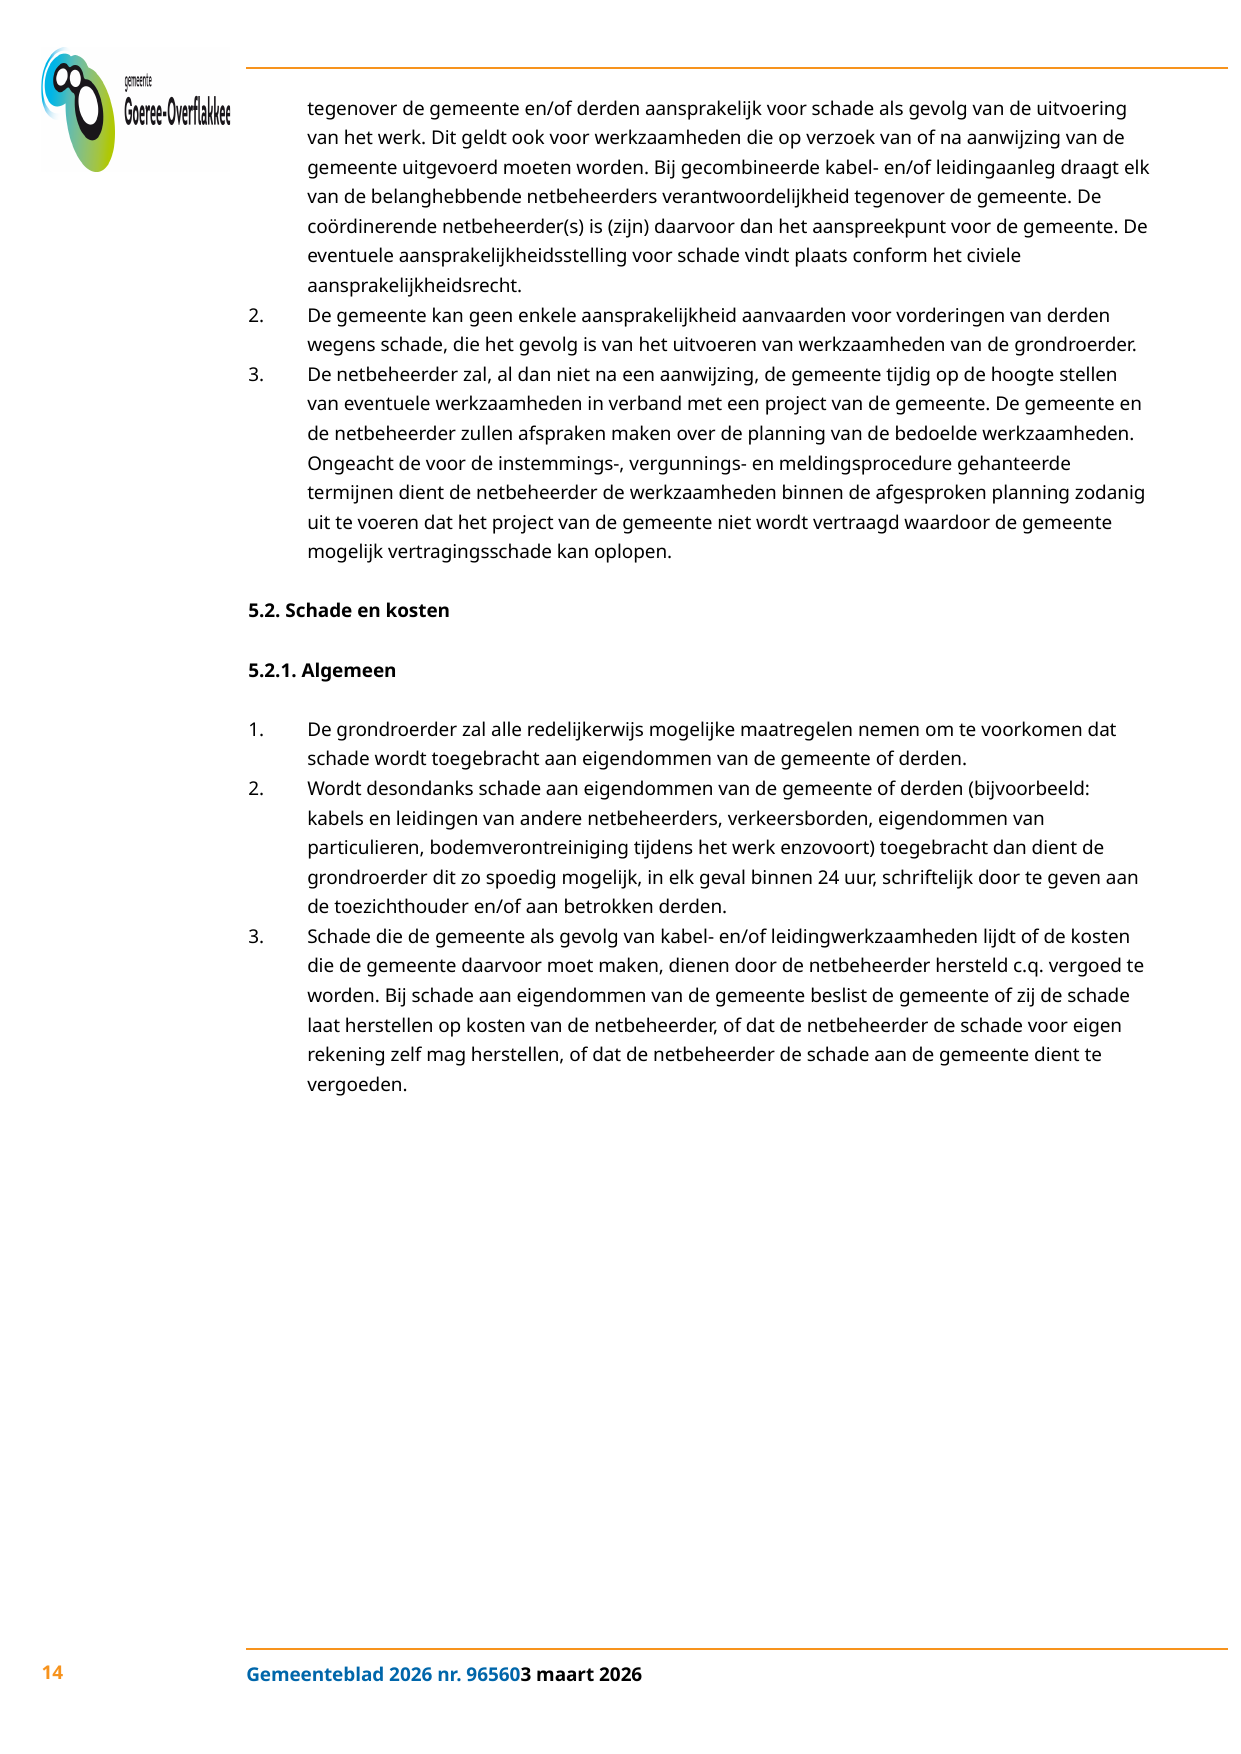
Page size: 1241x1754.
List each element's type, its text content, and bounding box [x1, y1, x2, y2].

list Schade die de gemeente als gevolg van kabel- en/of leidingwerkzaamheden lijdt of de kosten die de gemeente daarvoor moet maken, dienen door de netbeheerder hersteld c.q. vergoed te worden. Bij schade aan eigendommen van de gemeente beslist de gemeente of zij de schade laat herstellen op kosten van de netbeheerder, of dat de netbeheerder de schade voor eigen rekening zelf mag herstellen, of dat de netbeheerder de schade aan de gemeente dient te vergoeden. [248, 923, 1152, 1097]
list Wordt desondanks schade aan eigendommen van de gemeente of derden (bijvoorbeeld: kabels en leidingen van andere netbeheerders, verkeersborden, eigendommen van particulieren, bodemverontreiniging tijdens het werk enzovoort) toegebracht dan dient de grondroerder dit zo spoedig mogelijk, in elk geval binnen 24 uur, schriftelijk door te geven aan de toezichthouder en/of aan betrokken derden. [248, 775, 1152, 919]
list tegenover de gemeente en/of derden aansprakelijk voor schade als gevolg van de uitvoering van het werk. Dit geldt ook voor werkzaamheden die op verzoek van of na aanwijzing van de gemeente uitgevoerd moeten worden. Bij gecombineerde kabel- en/of leidingaanleg draagt elk van de belanghebbende netbeheerders verantwoordelijkheid tegenover de gemeente. De coördinerende netbeheerder(s) is (zijn) daarvoor dan het aanspreekpunt voor de gemeente. De eventuele aansprakelijkheidsstelling voor schade vindt plaats conform het civiele aansprakelijkheidsrecht. [248, 95, 1152, 298]
list De grondroerder zal alle redelijkerwijs mogelijke maatregelen nemen om te voorkomen dat schade wordt toegebracht aan eigendommen van de gemeente of derden. [248, 716, 1152, 771]
text 5.2.1. Algemeen [248, 657, 1152, 683]
picture [41, 47, 231, 172]
text 5.2. Schade en kosten [248, 598, 1152, 623]
list De gemeente kan geen enkele aansprakelijkheid aanvaarden voor vorderingen van derden wegens schade, die het gevolg is van het uitvoeren van werkzaamheden van de grondroerder. [248, 302, 1152, 357]
list De netbeheerder zal, al dan niet na een aanwijzing, de gemeente tijdig op de hoogte stellen van eventuele werkzaamheden in verband met een project van de gemeente. De gemeente en de netbeheerder zullen afspraken maken over de planning van de bedoelde werkzaamheden. Ongeacht de voor de instemmings-, vergunnings- en meldingsprocedure gehanteerde termijnen dient de netbeheerder de werkzaamheden binnen de afgesproken planning zodanig uit te voeren dat het project van de gemeente niet wordt vertraagd waardoor de gemeente mogelijk vertragingsschade kan oplopen. [248, 361, 1152, 564]
